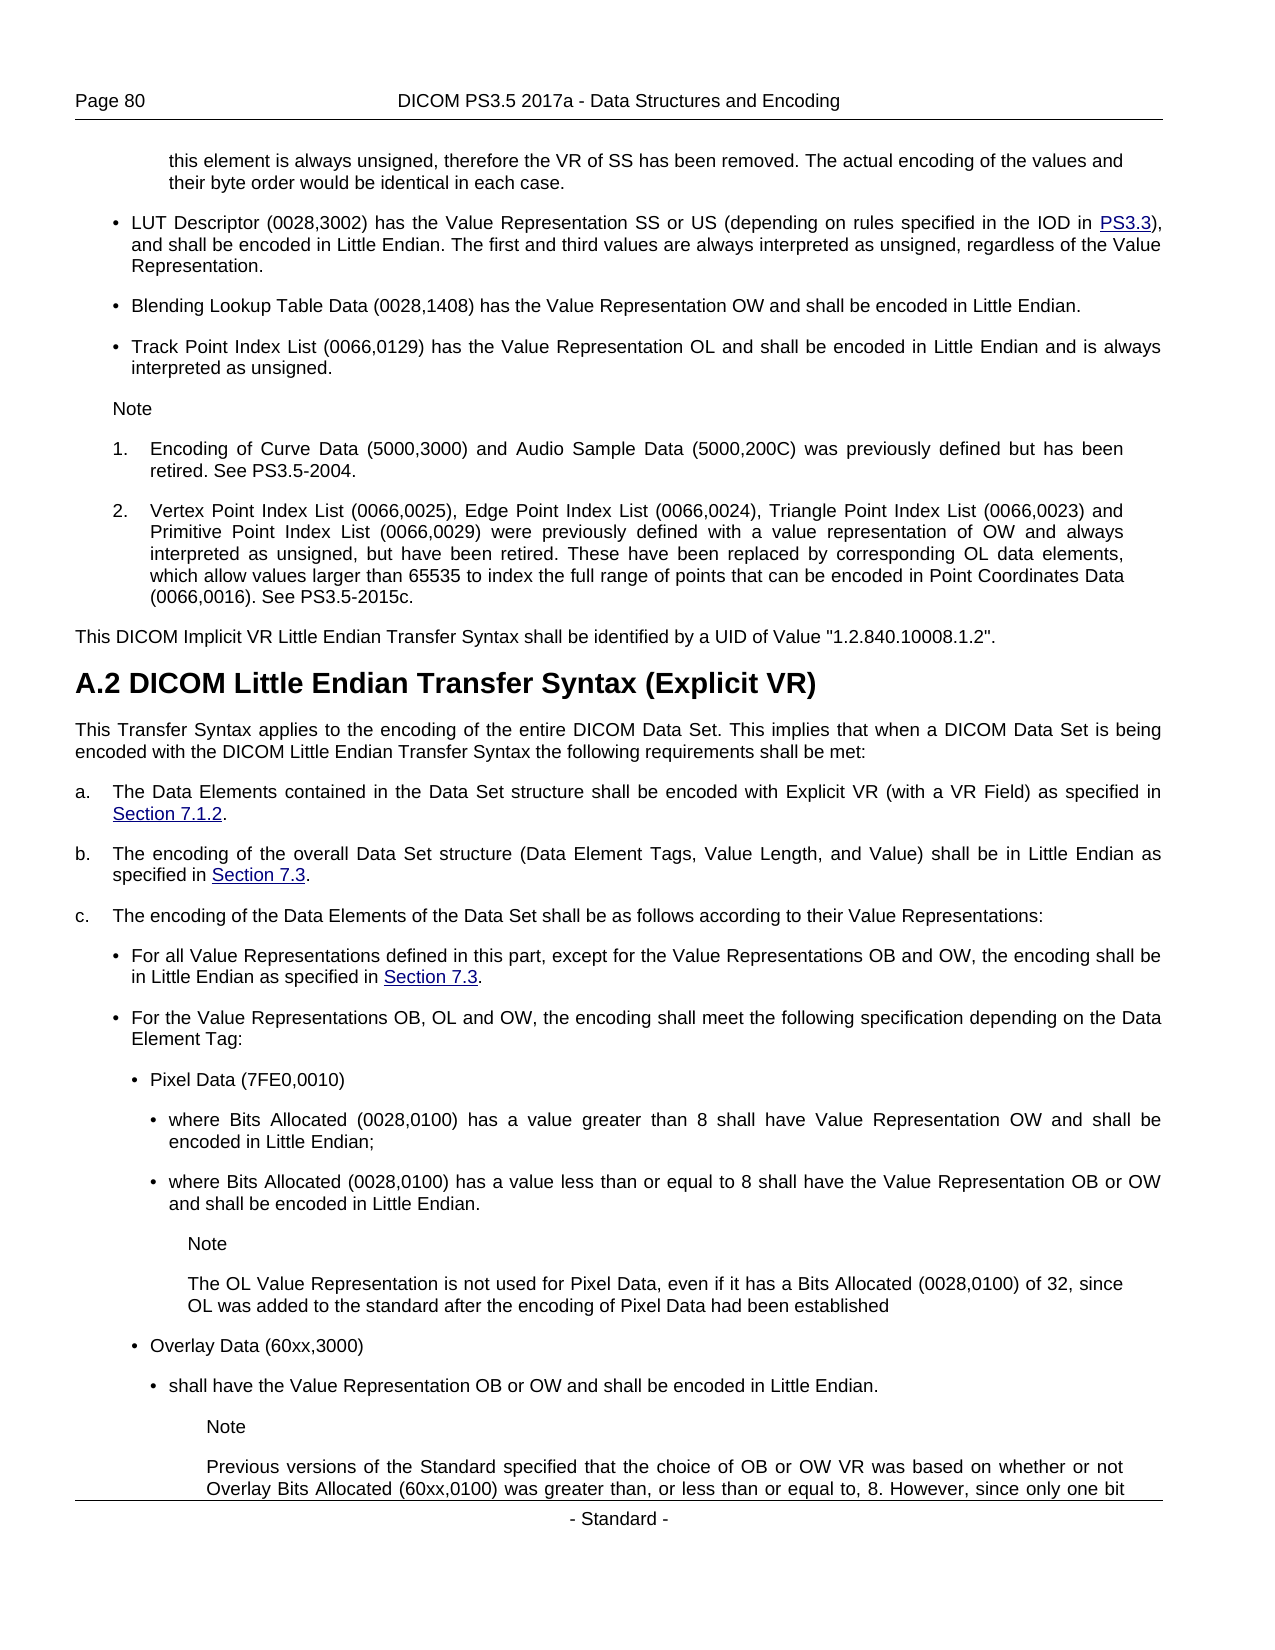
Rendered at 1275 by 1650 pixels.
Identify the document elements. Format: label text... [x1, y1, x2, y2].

list shall have the Value Representation OB or OW and shall be encoded in Little Endian. [150, 1375, 1162, 1397]
list Track Point Index List (0066,0129) has the Value Representation OL and shall be encoded in Little Endian and is always interpreted as unsigned. [112, 336, 1162, 379]
list Note [187, 1415, 1125, 1437]
list LUT Descriptor (0028,3002) has the Value Representation SS or US (depending on rules specified in the IOD in PS3.3), and shall be encoded in Little Endian. The first and third values are always interpreted as unsigned, regardless of the Value Representation. [112, 212, 1162, 277]
text This Transfer Syntax applies to the encoding of the entire DICOM Data Set. This implies that when a DICOM Data Set is being encoded with the DICOM Little Endian Transfer Syntax the following requirements shall be met: [75, 719, 1162, 762]
list Pixel Data (7FE0,0010) [131, 1068, 1162, 1090]
list The OL Value Representation is not used for Pixel Data, even if it has a Bits Allocated (0028,0100) of 32, since OL was added to the standard after the encoding of Pixel Data had been established [169, 1273, 1125, 1316]
list The Data Elements contained in the Data Set structure shall be encoded with Explicit VR (with a VR Field) as specified in Section 7.1.2. [75, 781, 1162, 824]
list Vertex Point Index List (0066,0025), Edge Point Index List (0066,0024), Triangle Point Index List (0066,0023) and Primitive Point Index List (0066,0029) were previously defined with a value representation of OW and always interpreted as unsigned, but have been retired. These have been replaced by corresponding OL data elements, which allow values larger than 65535 to index the full range of points that can be encoded in Point Coordinates Data (0066,0016). See PS3.5-2015c. [112, 500, 1125, 607]
list this element is always unsigned, therefore the VR of SS has been removed. The actual encoding of the values and their byte order would be identical in each case. [150, 150, 1125, 193]
text A.2 DICOM Little Endian Transfer Syntax (Explicit VR) [75, 667, 1162, 700]
list Blending Lookup Table Data (0028,1408) has the Value Representation OW and shall be encoded in Little Endian. [112, 295, 1162, 317]
list Overlay Data (60xx,3000) [131, 1335, 1162, 1356]
list For the Value Representations OB, OL and OW, the encoding shall meet the following specification depending on the Data Element Tag: [112, 1007, 1162, 1050]
list For all Value Representations defined in this part, except for the Value Representations OB and OW, the encoding shall be in Little Endian as specified in Section 7.3. [112, 945, 1162, 988]
list where Bits Allocated (0028,0100) has a value less than or equal to 8 shall have the Value Representation OB or OW and shall be encoded in Little Endian. [150, 1171, 1162, 1214]
list Note [169, 1233, 1125, 1254]
text This DICOM Implicit VR Little Endian Transfer Syntax shall be identified by a UID of Value "1.2.840.10008.1.2". [75, 626, 1162, 648]
text Note [112, 397, 1125, 419]
list The encoding of the Data Elements of the Data Set shall be as follows according to their Value Representations: [75, 904, 1162, 926]
list Previous versions of the Standard specified that the choice of OB or OW VR was based on whether or not Overlay Bits Allocated (60xx,0100) was greater than, or less than or equal to, 8. However, since only one bit [187, 1456, 1125, 1499]
list where Bits Allocated (0028,0100) has a value greater than 8 shall have Value Representation OW and shall be encoded in Little Endian; [150, 1109, 1162, 1152]
list Encoding of Curve Data (5000,3000) and Audio Sample Data (5000,200C) was previously defined but has been retired. See PS3.5-2004. [112, 438, 1125, 481]
list The encoding of the overall Data Set structure (Data Element Tags, Value Length, and Value) shall be in Little Endian as specified in Section 7.3. [75, 843, 1162, 886]
